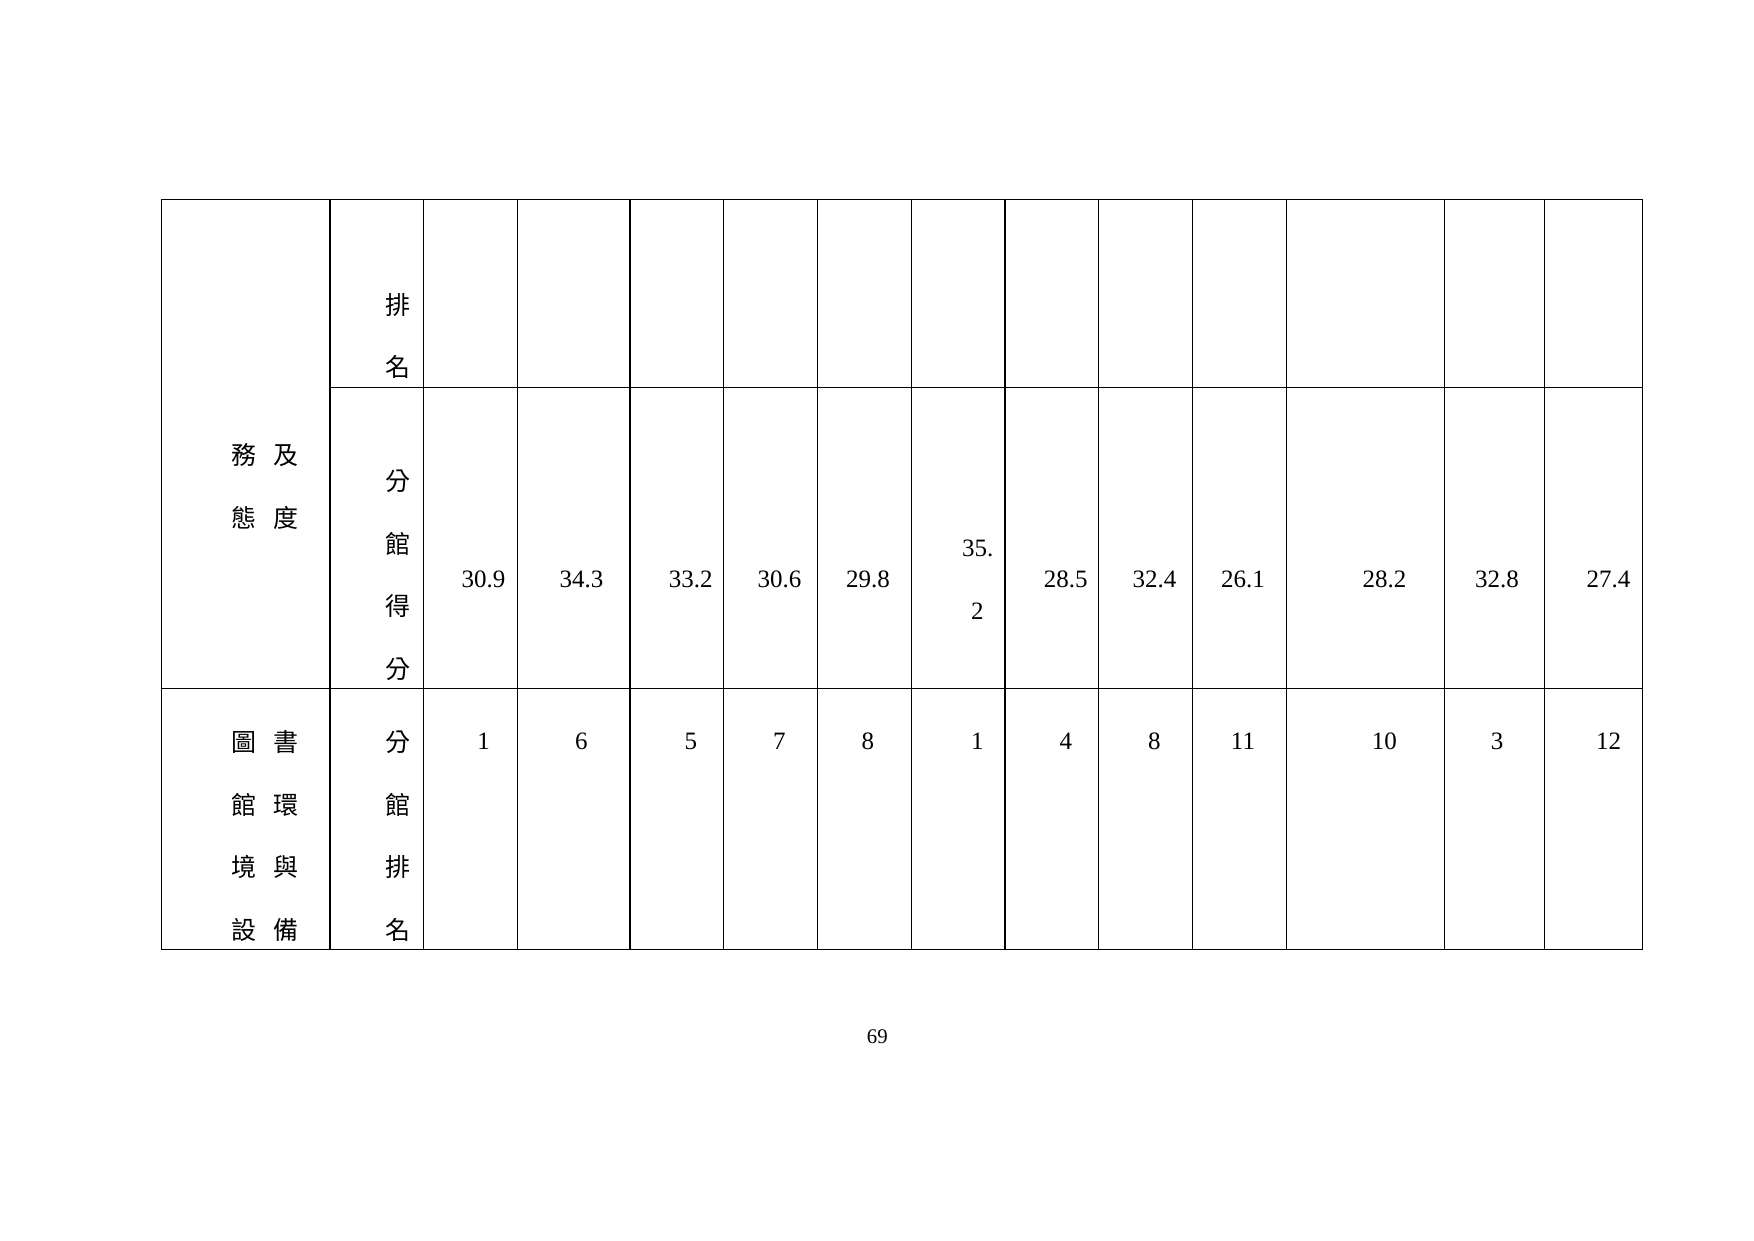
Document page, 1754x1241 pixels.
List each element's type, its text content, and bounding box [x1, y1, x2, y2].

table_cell 6 [518, 689, 629, 949]
table_cell [818, 200, 911, 387]
table_cell 8 [818, 689, 911, 949]
table_cell 30.9 [424, 388, 517, 688]
table_cell 29.8 [818, 388, 911, 688]
table_cell 12 [1545, 689, 1642, 949]
table_cell [1287, 200, 1444, 387]
table_cell [631, 200, 723, 387]
table_cell 33.2 [631, 388, 723, 688]
table_cell 11 [1193, 689, 1286, 949]
table_cell [424, 200, 517, 387]
table_cell 34.3 [518, 388, 629, 688]
table_cell 務及態度 [162, 200, 329, 688]
table_cell 5 [631, 689, 723, 949]
table_cell 排名 [331, 200, 423, 387]
table_cell [724, 200, 817, 387]
table_cell 27.4 [1545, 388, 1642, 688]
table_cell 30.6 [724, 388, 817, 688]
table_cell [1193, 200, 1286, 387]
table_cell 分館排名 [331, 689, 423, 949]
table_cell [912, 200, 1004, 387]
table_cell 10 [1287, 689, 1444, 949]
table_cell 26.1 [1193, 388, 1286, 688]
table_cell 分館得分 [331, 388, 423, 688]
table_cell [1445, 200, 1544, 387]
table_cell [518, 200, 629, 387]
table_cell 28.2 [1287, 388, 1444, 688]
table_cell 4 [1006, 689, 1098, 949]
table_cell 1 [424, 689, 517, 949]
table_cell 圖書館環境與設備 [162, 689, 329, 949]
table_cell [1099, 200, 1192, 387]
table_cell [1545, 200, 1642, 387]
table_cell 35.2 [912, 388, 1004, 688]
table_cell 7 [724, 689, 817, 949]
table_cell 3 [1445, 689, 1544, 949]
table_cell [1006, 200, 1098, 387]
table_cell 8 [1099, 689, 1192, 949]
table_cell 1 [912, 689, 1004, 949]
table_cell 32.8 [1445, 388, 1544, 688]
table_cell 32.4 [1099, 388, 1192, 688]
table_cell 28.5 [1006, 388, 1098, 688]
